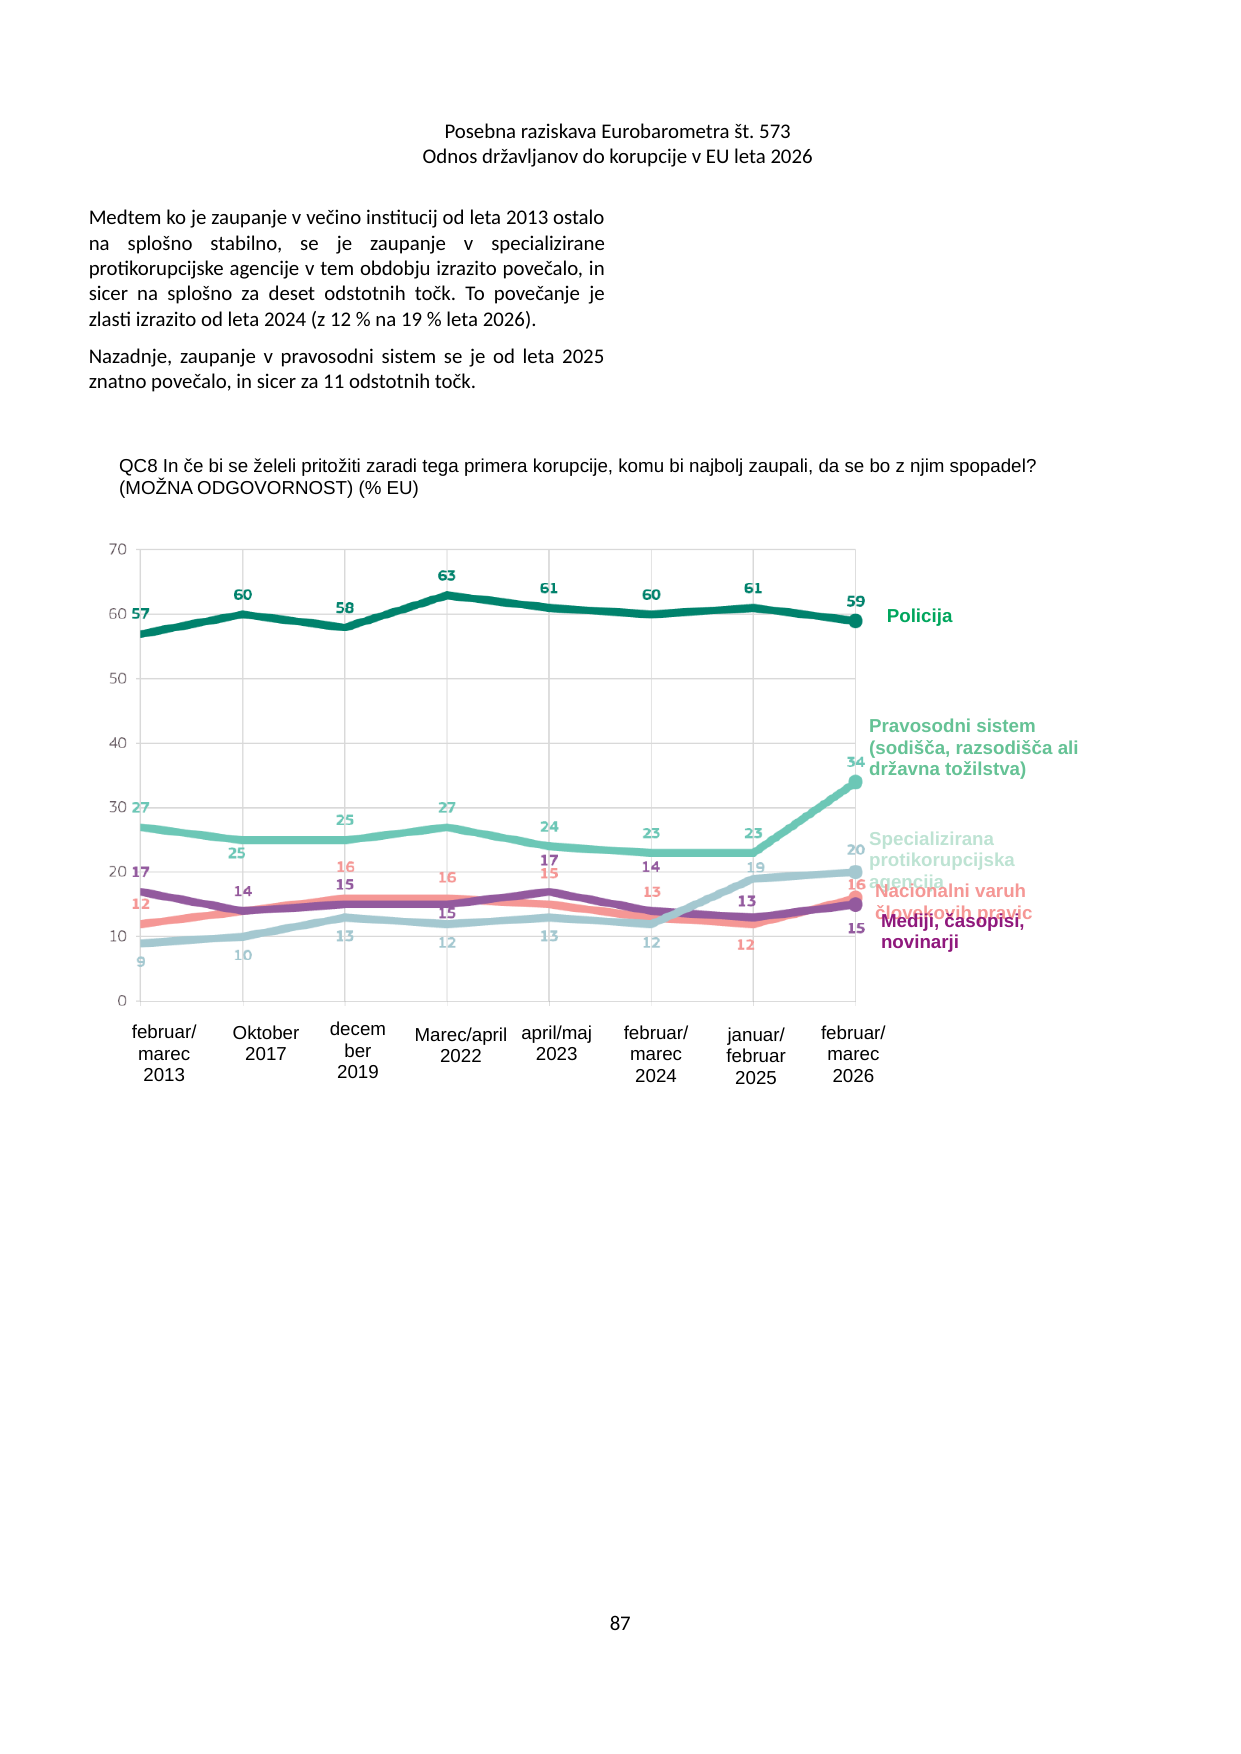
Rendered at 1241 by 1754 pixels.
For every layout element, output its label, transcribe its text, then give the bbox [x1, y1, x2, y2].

text Medtem ko je zaupanje v večino institucij od leta 2013 ostalo na splošno stabilno, se je zaupanje v specializirane protikorupcijske agencije v tem obdobju izrazito povečalo, in sicer na splošno za deset odstotnih točk. To povečanje je zlasti izrazito od leta 2024 (z 12 % na 19 % leta 2026). [88, 204, 605, 331]
text Nazadnje, zaupanje v pravosodni sistem se je od leta 2025 znatno povečalo, in sicer za 11 odstotnih točk. [88, 343, 605, 394]
picture [80, 531, 867, 1006]
